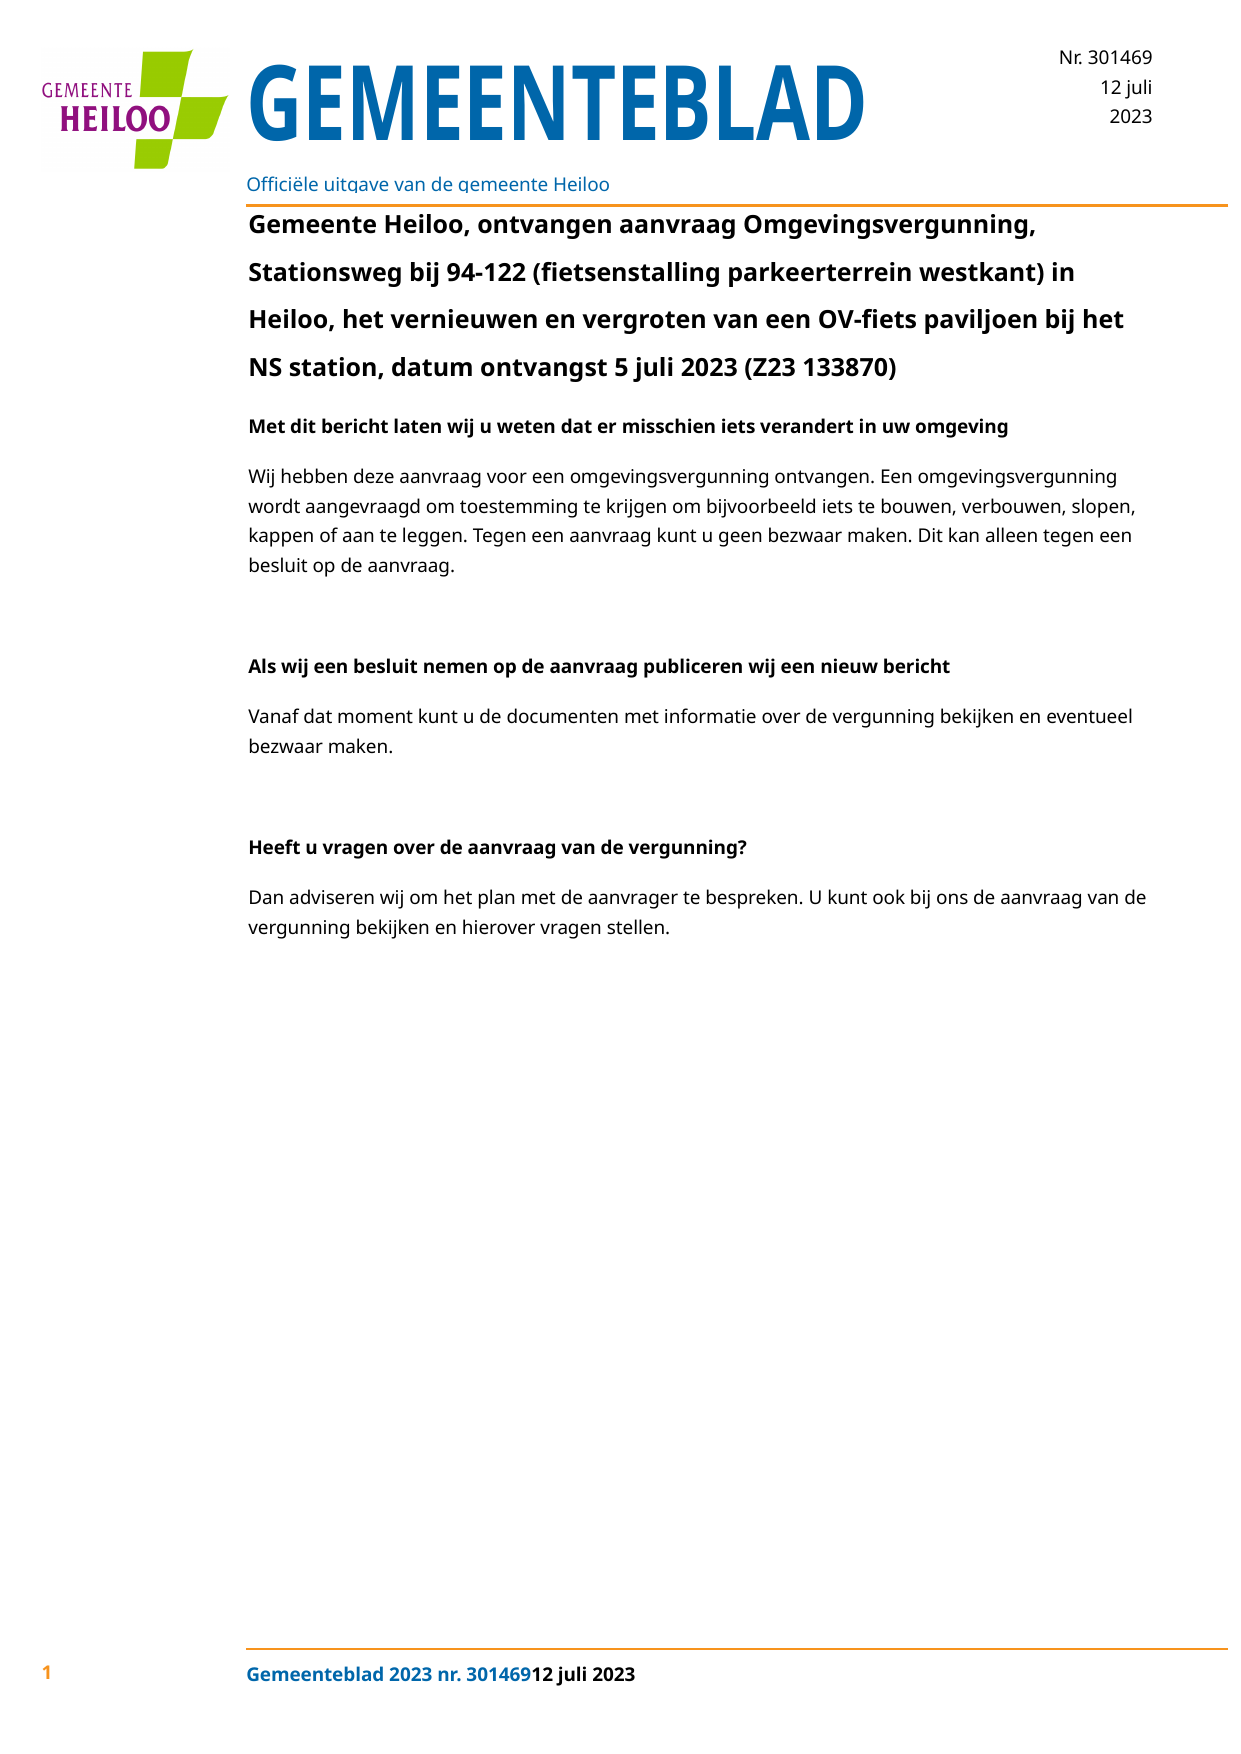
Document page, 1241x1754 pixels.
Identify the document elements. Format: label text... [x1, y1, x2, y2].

text Gemeente Heiloo, ontvangen aanvraag Omgevingsvergunning, Stationsweg bij 94-122 (fietsenstalling parkeerterrein westkant) in Heiloo, het vernieuwen en vergroten van een OV-fiets paviljoen bij het NS station, datum ontvangst 5 juli 2023 (Z23 133870) [248, 207, 1152, 384]
text Als wij een besluit nemen op de aanvraag publiceren wij een nieuw bericht [248, 653, 1152, 679]
picture [41, 47, 231, 172]
text Dan adviseren wij om het plan met de aanvrager te bespreken. U kunt ook bij ons de aanvraag van de vergunning bekijken en hierover vragen stellen. [248, 884, 1152, 940]
text Wij hebben deze aanvraag voor een omgevingsvergunning ontvangen. Een omgevingsvergunning wordt aangevraagd om toestemming te krijgen om bijvoorbeeld iets te bouwen, verbouwen, slopen, kappen of aan te leggen. Tegen een aanvraag kunt u geen bezwaar maken. Dit kan alleen tegen een besluit op de aanvraag. [248, 463, 1152, 578]
text Vanaf dat moment kunt u de documenten met informatie over de vergunning bekijken en eventueel bezwaar maken. [248, 703, 1152, 759]
text Heeft u vragen over de aanvraag van de vergunning? [248, 834, 1152, 860]
text Met dit bericht laten wij u weten dat er misschien iets verandert in uw omgeving [248, 413, 1152, 439]
